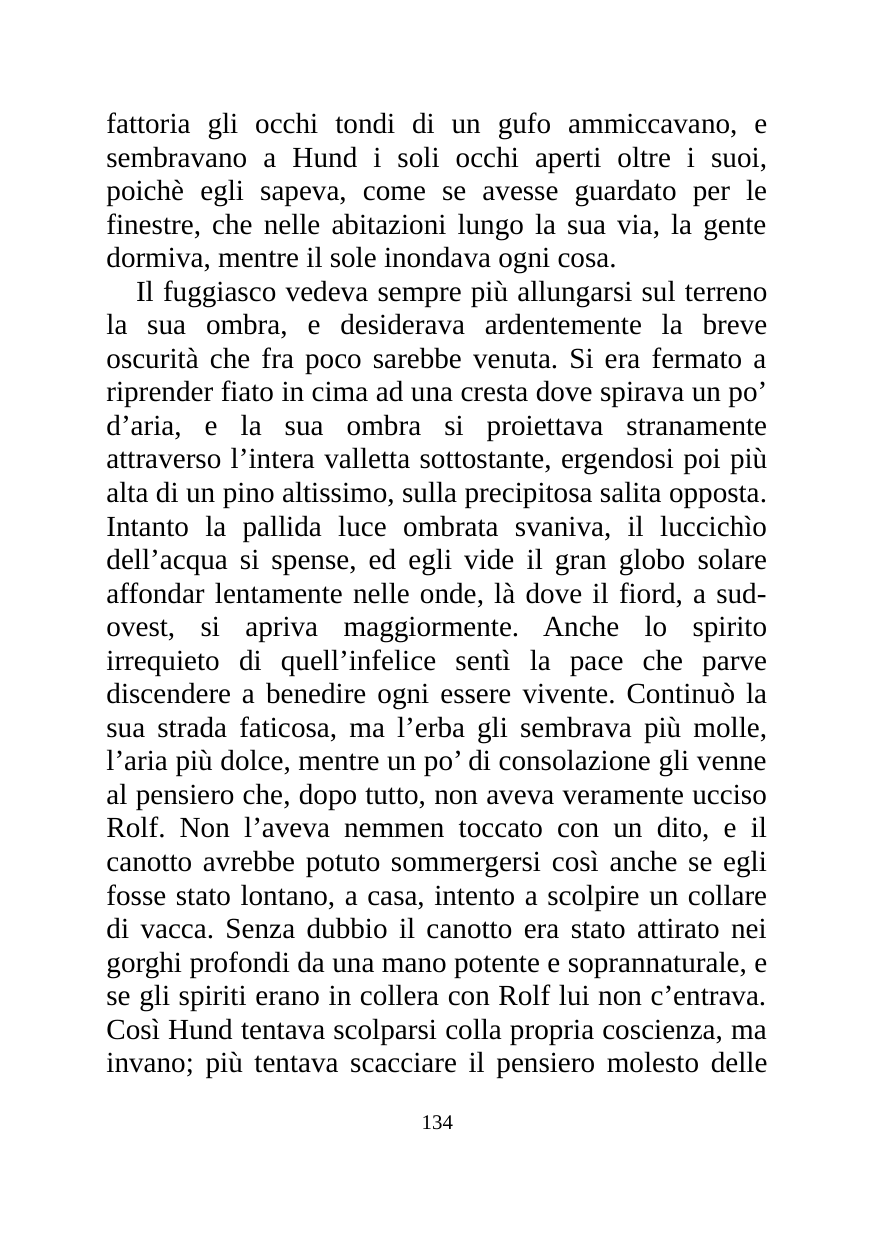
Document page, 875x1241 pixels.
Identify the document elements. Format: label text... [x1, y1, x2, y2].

text Il fuggiasco vedeva sempre più allungarsi sul terreno la sua ombra, e desiderava ardentemente la breve oscurità che fra poco sarebbe venuta. Si era fermato a riprender fiato in cima ad una cresta dove spirava un po’ d’aria, e la sua ombra si proiettava stranamente attraverso l’intera valletta sottostante, ergendosi poi più alta di un pino altissimo, sulla precipitosa salita opposta. Intanto la pallida luce ombrata svaniva, il luccichìo dell’acqua si spense, ed egli vide il gran globo solare affondar lentamente nelle onde, là dove il fiord, a sud-ovest, si apriva maggiormente. Anche lo spirito irrequieto di quell’infelice sentì la pace che parve discendere a benedire ogni essere vivente. Continuò la sua strada faticosa, ma l’erba gli sembrava più molle, l’aria più dolce, mentre un po’ di consolazione gli venne al pensiero che, dopo tutto, non aveva veramente ucciso Rolf. Non l’aveva nemmen toccato con un dito, e il canotto avrebbe potuto sommergersi così anche se egli fosse stato lontano, a casa, intento a scolpire un collare di vacca. Senza dubbio il canotto era stato attirato nei gorghi profondi da una mano potente e soprannaturale, e se gli spiriti erano in collera con Rolf lui non c’entrava. Così Hund tentava scolparsi colla propria coscienza, ma invano; più tentava scacciare il pensiero molesto delle [106, 274, 768, 1079]
text fattoria gli occhi tondi di un gufo ammiccavano, e sembravano a Hund i soli occhi aperti oltre i suoi, poichè egli sapeva, come se avesse guardato per le finestre, che nelle abitazioni lungo la sua via, la gente dormiva, mentre il sole inondava ogni cosa. [106, 106, 768, 274]
